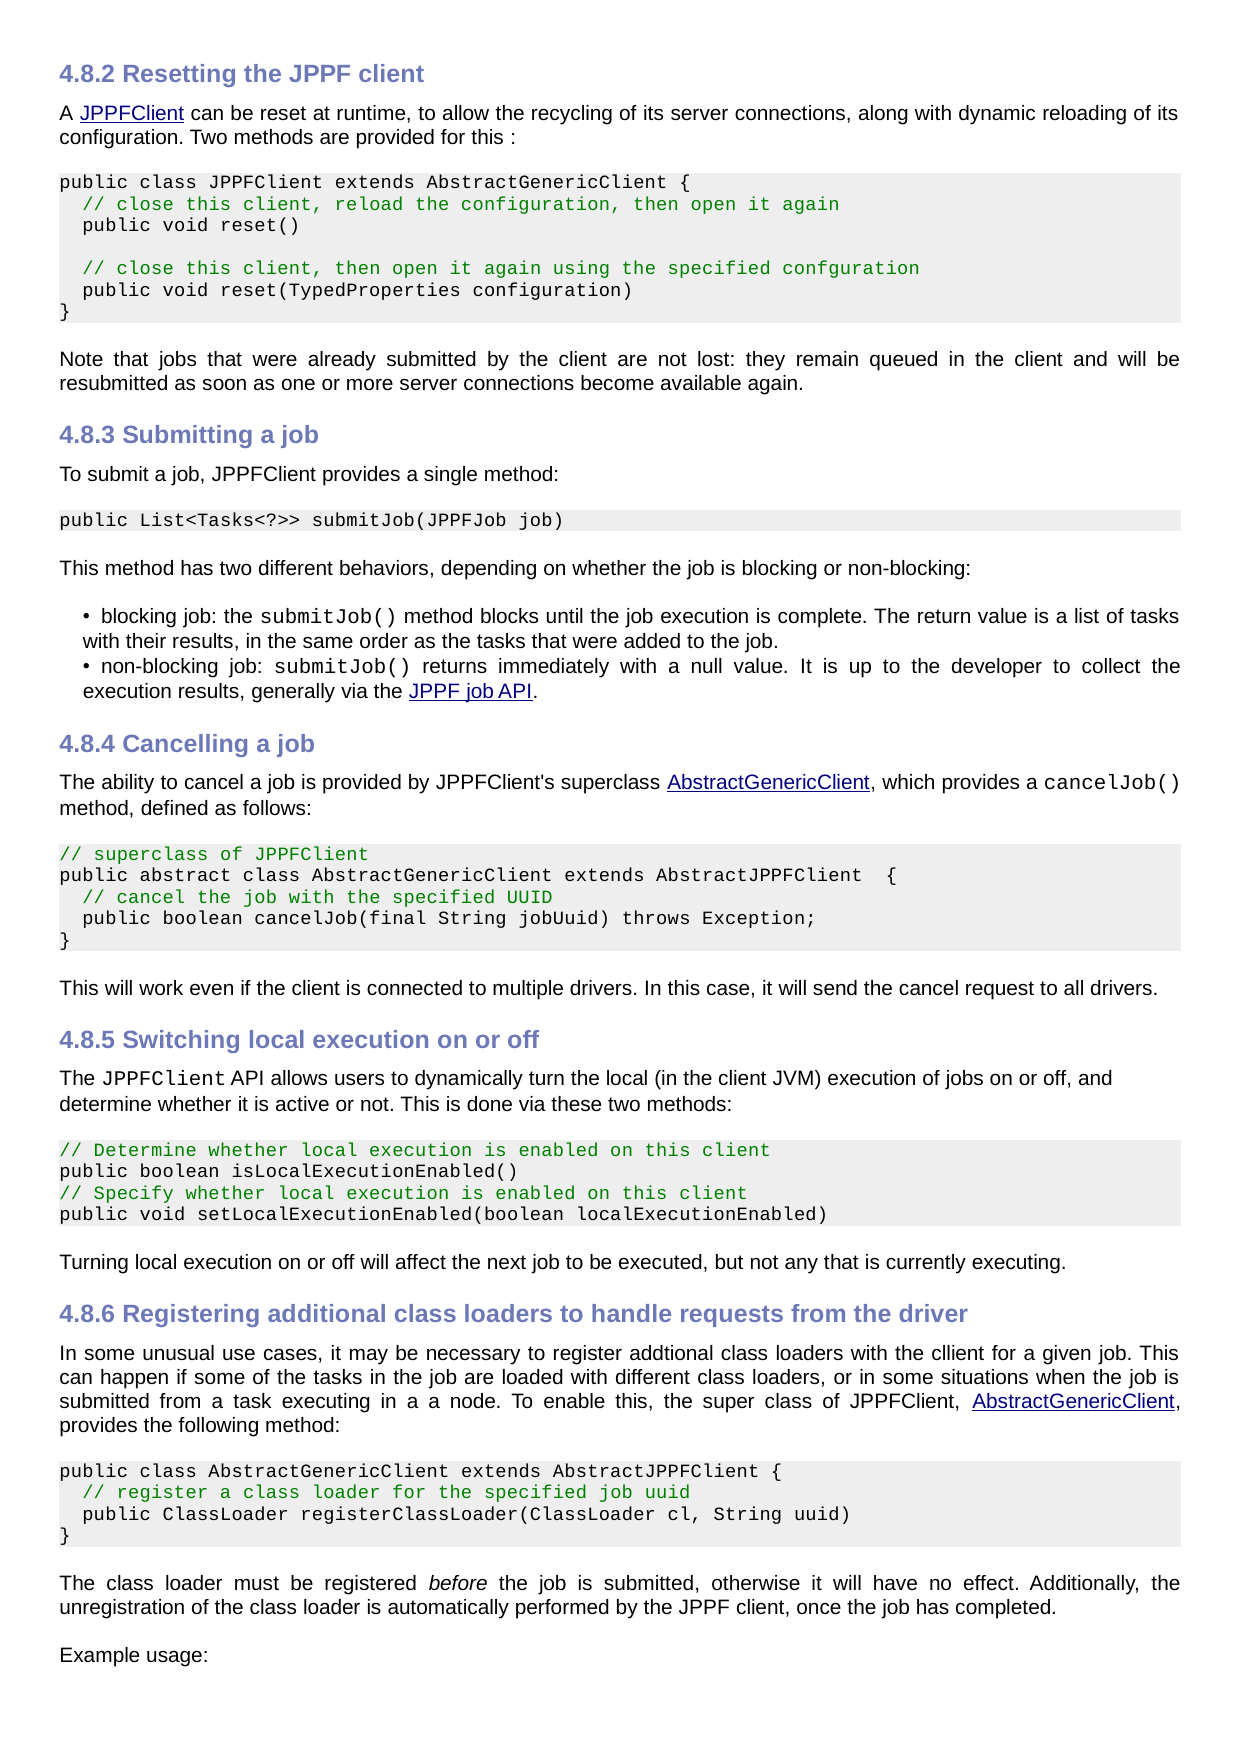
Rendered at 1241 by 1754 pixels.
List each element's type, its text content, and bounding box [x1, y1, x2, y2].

text This will work even if the client is connected to multiple drivers. In this case, it will send the cancel request to all drivers. [59, 976, 1181, 999]
text The class loader must be registered before the job is submitted, otherwise it will have no effect. Additionally, the unregistration of the class loader is automatically performed by the JPPF client, once the job has completed. [59, 1571, 1181, 1619]
list blocking job: the submitJob() method blocks until the job execution is complete. The return value is a list of tasks with their results, in the same order as the tasks that were added to the job. [83, 603, 1181, 653]
text A JPPFClient can be reset at runtime, to allow the recycling of its server connections, along with dynamic reloading of its configuration. Two methods are provided for this : [59, 101, 1181, 149]
text In some unusual use cases, it may be necessary to register addtional class loaders with the cllient for a given job. This can happen if some of the tasks in the job are loaded with different class loaders, or in some situations when the job is submitted from a task executing in a a node. To enable this, the super class of JPPFClient, AbstractGenericClient, provides the following method: [59, 1341, 1181, 1437]
text public List<Tasks<?>> submitJob(JPPFJob job) [59, 510, 1181, 531]
text public void reset(TypedProperties configuration) [59, 280, 1181, 302]
subtitle Submitting a job [59, 420, 1181, 449]
text // close this client, reload the configuration, then open it again [59, 194, 1181, 216]
text } [59, 1525, 1181, 1547]
subtitle Switching local execution on or off [59, 1024, 1181, 1054]
text public boolean isLocalExecutionEnabled() [59, 1162, 1181, 1183]
text public void reset() [59, 216, 1181, 237]
subtitle Cancelling a job [59, 728, 1181, 758]
text // close this client, then open it again using the specified confguration [59, 259, 1181, 280]
text To submit a job, JPPFClient provides a single method: [59, 462, 1181, 486]
text public abstract class AbstractGenericClient extends AbstractJPPFClient { [59, 866, 1181, 887]
text public class JPPFClient extends AbstractGenericClient { [59, 173, 1181, 194]
text public ClassLoader registerClassLoader(ClassLoader cl, String uuid) [59, 1504, 1181, 1525]
text public class AbstractGenericClient extends AbstractJPPFClient { [59, 1461, 1181, 1482]
text public void setLocalExecutionEnabled(boolean localExecutionEnabled) [59, 1204, 1181, 1226]
text // Specify whether local execution is enabled on this client [59, 1183, 1181, 1204]
text // register a class loader for the specified job uuid [59, 1482, 1181, 1504]
text This method has two different behaviors, depending on whether the job is blocking or non-blocking: [59, 555, 1181, 579]
text } [59, 302, 1181, 323]
text The ability to cancel a job is provided by JPPFClient's superclass AbstractGenericClient, which provides a cancelJob() method, defined as follows: [59, 770, 1181, 820]
text // superclass of JPPFClient [59, 844, 1181, 866]
text // Determine whether local execution is enabled on this client [59, 1140, 1181, 1162]
text Turning local execution on or off will affect the next job to be executed, but not any that is currently executing. [59, 1250, 1181, 1274]
subtitle Registering additional class loaders to handle requests from the driver [59, 1299, 1181, 1328]
text } [59, 930, 1181, 951]
text // cancel the job with the specified UUID [59, 887, 1181, 908]
text Note that jobs that were already submitted by the client are not lost: they remain queued in the client and will be resubmitted as soon as one or more server connections become available again. [59, 347, 1181, 395]
text The JPPFClient API allows users to dynamically turn the local (in the client JVM) execution of jobs on or off, and determine whether it is active or not. This is done via these two methods: [59, 1066, 1181, 1116]
list non-blocking job: submitJob() returns immediately with a null value. It is up to the developer to collect the execution results, generally via the JPPF job API. [83, 653, 1181, 703]
text Example usage: [59, 1643, 1181, 1667]
text public boolean cancelJob(final String jobUuid) throws Exception; [59, 908, 1181, 930]
subtitle Resetting the JPPF client [59, 59, 1181, 88]
